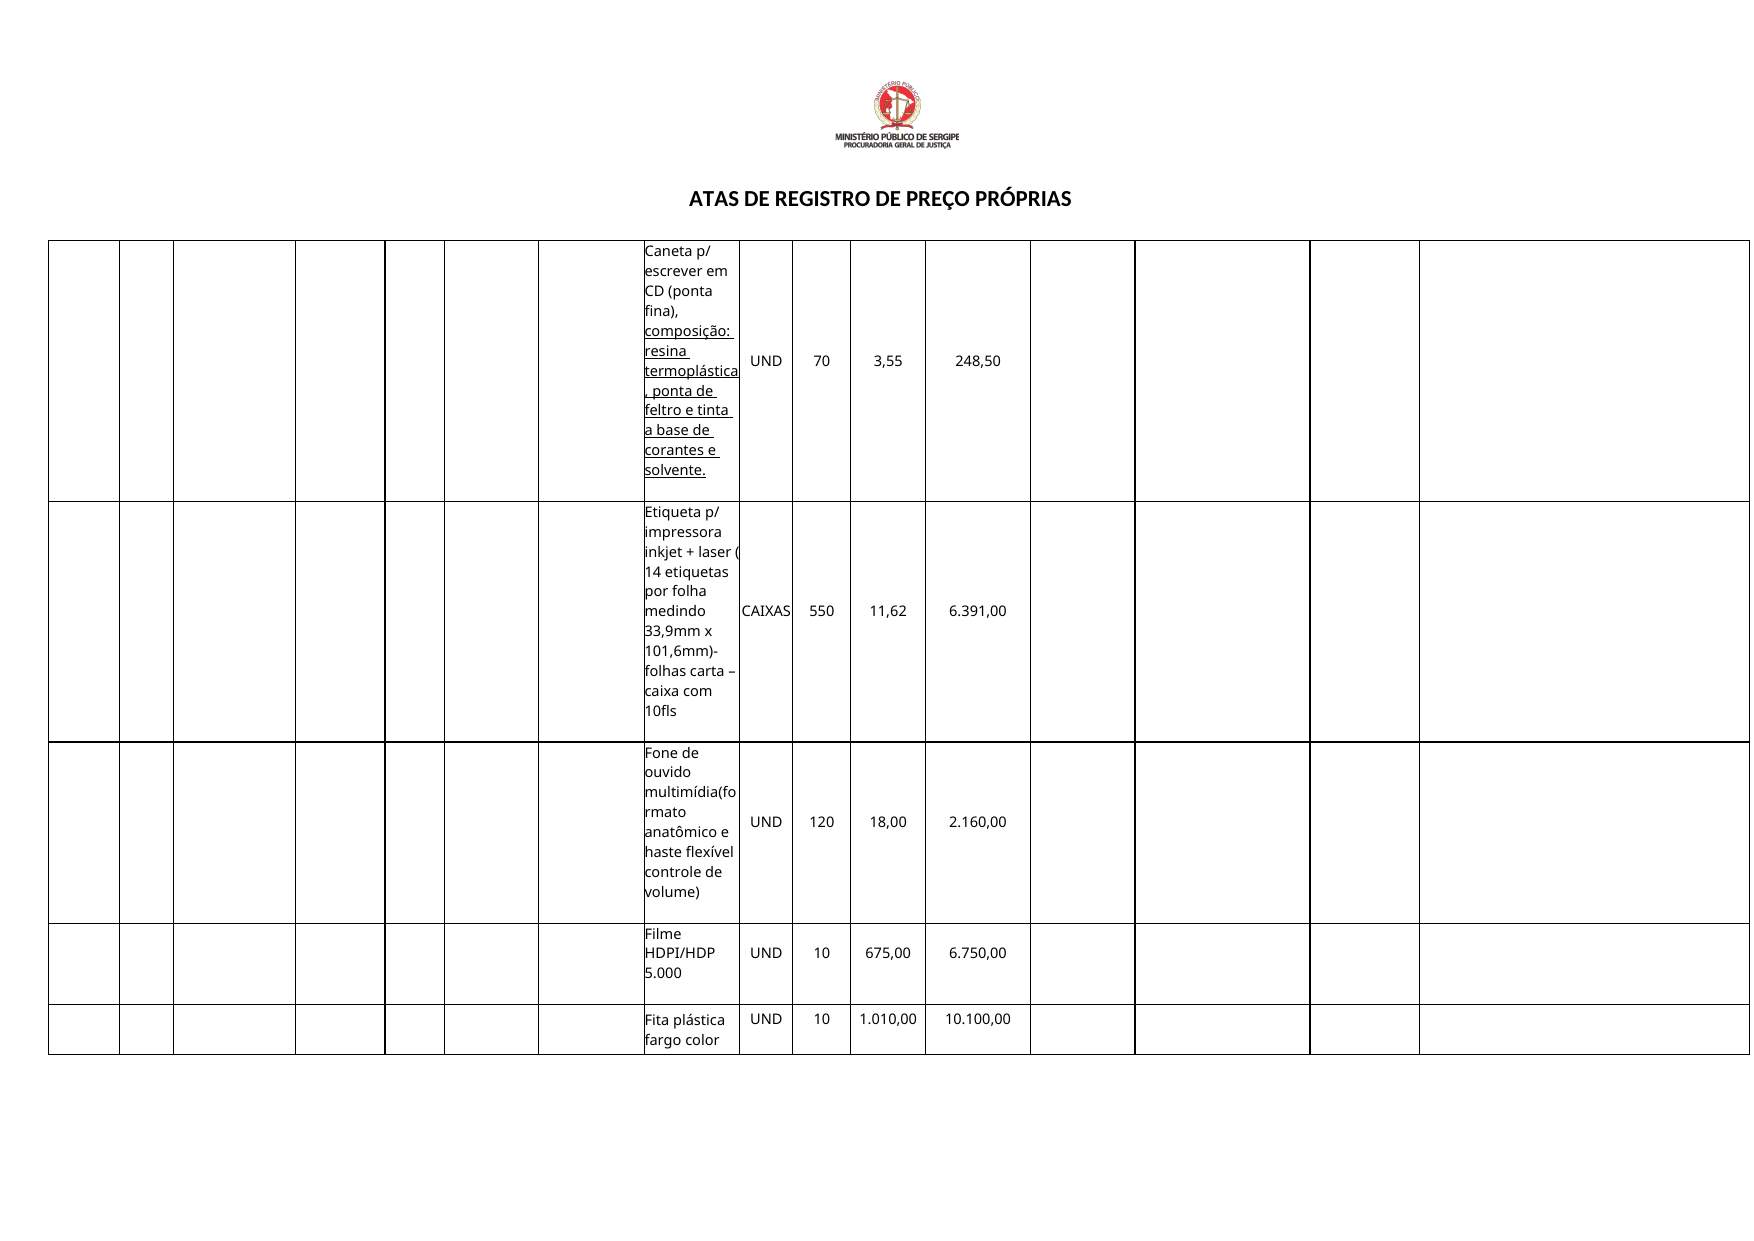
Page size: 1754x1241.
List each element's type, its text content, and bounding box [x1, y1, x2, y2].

table_cell [1031, 743, 1134, 922]
table_cell [174, 1005, 295, 1054]
table_cell [1031, 241, 1134, 501]
table_cell [296, 241, 384, 501]
table_cell [1311, 924, 1419, 1004]
table_cell [445, 1005, 538, 1054]
table_cell [1311, 502, 1419, 741]
table_cell 10.100,00 [926, 1005, 1030, 1054]
table_cell [1311, 241, 1419, 501]
table_cell UND [740, 924, 792, 1004]
table_cell [1420, 924, 1749, 1004]
table_cell UND [740, 241, 792, 501]
table_cell , ponta de feltro e tinta a base de corantes e solvente. [645, 378, 739, 501]
picture [835, 81, 959, 149]
table_cell [49, 1005, 119, 1054]
table_cell [1420, 1005, 1749, 1054]
table_cell [120, 241, 173, 501]
table_cell [1420, 743, 1749, 922]
table_cell [1136, 924, 1309, 1004]
table_cell [1136, 241, 1309, 501]
table_cell [174, 743, 295, 922]
table_cell [386, 502, 444, 741]
table_cell 70 [793, 241, 850, 501]
table_cell [174, 241, 295, 501]
table_cell Fone de ouvido multimídia(formato anatômico e haste flexível controle de volume) [645, 743, 739, 922]
table_cell [539, 502, 644, 741]
table_cell [386, 1005, 444, 1054]
table_cell CAIXAS [740, 502, 792, 741]
table_cell 6.391,00 [926, 502, 1030, 741]
table_cell [1420, 502, 1749, 741]
table_cell [296, 743, 384, 922]
table_cell 550 [793, 502, 850, 741]
table_cell 18,00 [851, 743, 925, 922]
table_cell 248,50 [926, 241, 1030, 501]
table_cell [49, 743, 119, 922]
table_cell [49, 502, 119, 741]
table_cell [1136, 743, 1309, 922]
table_cell [539, 924, 644, 1004]
table_cell UND [740, 743, 792, 922]
table_cell [445, 743, 538, 922]
table_cell [1031, 1005, 1134, 1054]
table_cell [120, 924, 173, 1004]
table_cell 2.160,00 [926, 743, 1030, 922]
table_cell [120, 1005, 173, 1054]
table_cell [1311, 743, 1419, 922]
table_cell 1.010,00 [851, 1005, 925, 1054]
table_cell [1136, 502, 1309, 741]
table_cell 10 [793, 1005, 850, 1054]
table_cell [445, 241, 538, 501]
table_cell UND [740, 1005, 792, 1054]
table_cell [539, 241, 644, 501]
table_cell [1136, 1005, 1309, 1054]
table_cell [174, 502, 295, 741]
table_cell Fita plástica fargo color [645, 1005, 739, 1054]
table_cell Caneta p/ escrever em CD (ponta fina), composição: resina termoplástica [645, 241, 739, 377]
table_cell [174, 924, 295, 1004]
table_cell Filme HDPI/HDP 5.000 [645, 924, 739, 1004]
table_cell [1311, 1005, 1419, 1054]
table_cell [539, 1005, 644, 1054]
table_cell [445, 502, 538, 741]
table_cell 11,62 [851, 502, 925, 741]
table_cell [1420, 241, 1749, 501]
table_cell [1031, 502, 1134, 741]
table_cell 3,55 [851, 241, 925, 501]
table_cell [445, 924, 538, 1004]
table_cell [1031, 924, 1134, 1004]
table_cell [120, 743, 173, 922]
table_cell Etiqueta p/ impressora inkjet + laser ( 14 etiquetas por folha medindo 33,9mm x 101,6mm)-folhas carta – caixa com 10fls [645, 502, 739, 741]
table_cell [120, 502, 173, 741]
table_cell [386, 743, 444, 922]
table_cell [296, 1005, 384, 1054]
table_cell [49, 241, 119, 501]
table_cell [386, 241, 444, 501]
table_cell [386, 924, 444, 1004]
table_cell 10 [793, 924, 850, 1004]
table_cell 6.750,00 [926, 924, 1030, 1004]
table_cell [539, 743, 644, 922]
table_cell 675,00 [851, 924, 925, 1004]
table_cell [49, 924, 119, 1004]
table_cell 120 [793, 743, 850, 922]
table_cell [296, 502, 384, 741]
table_cell [296, 924, 384, 1004]
